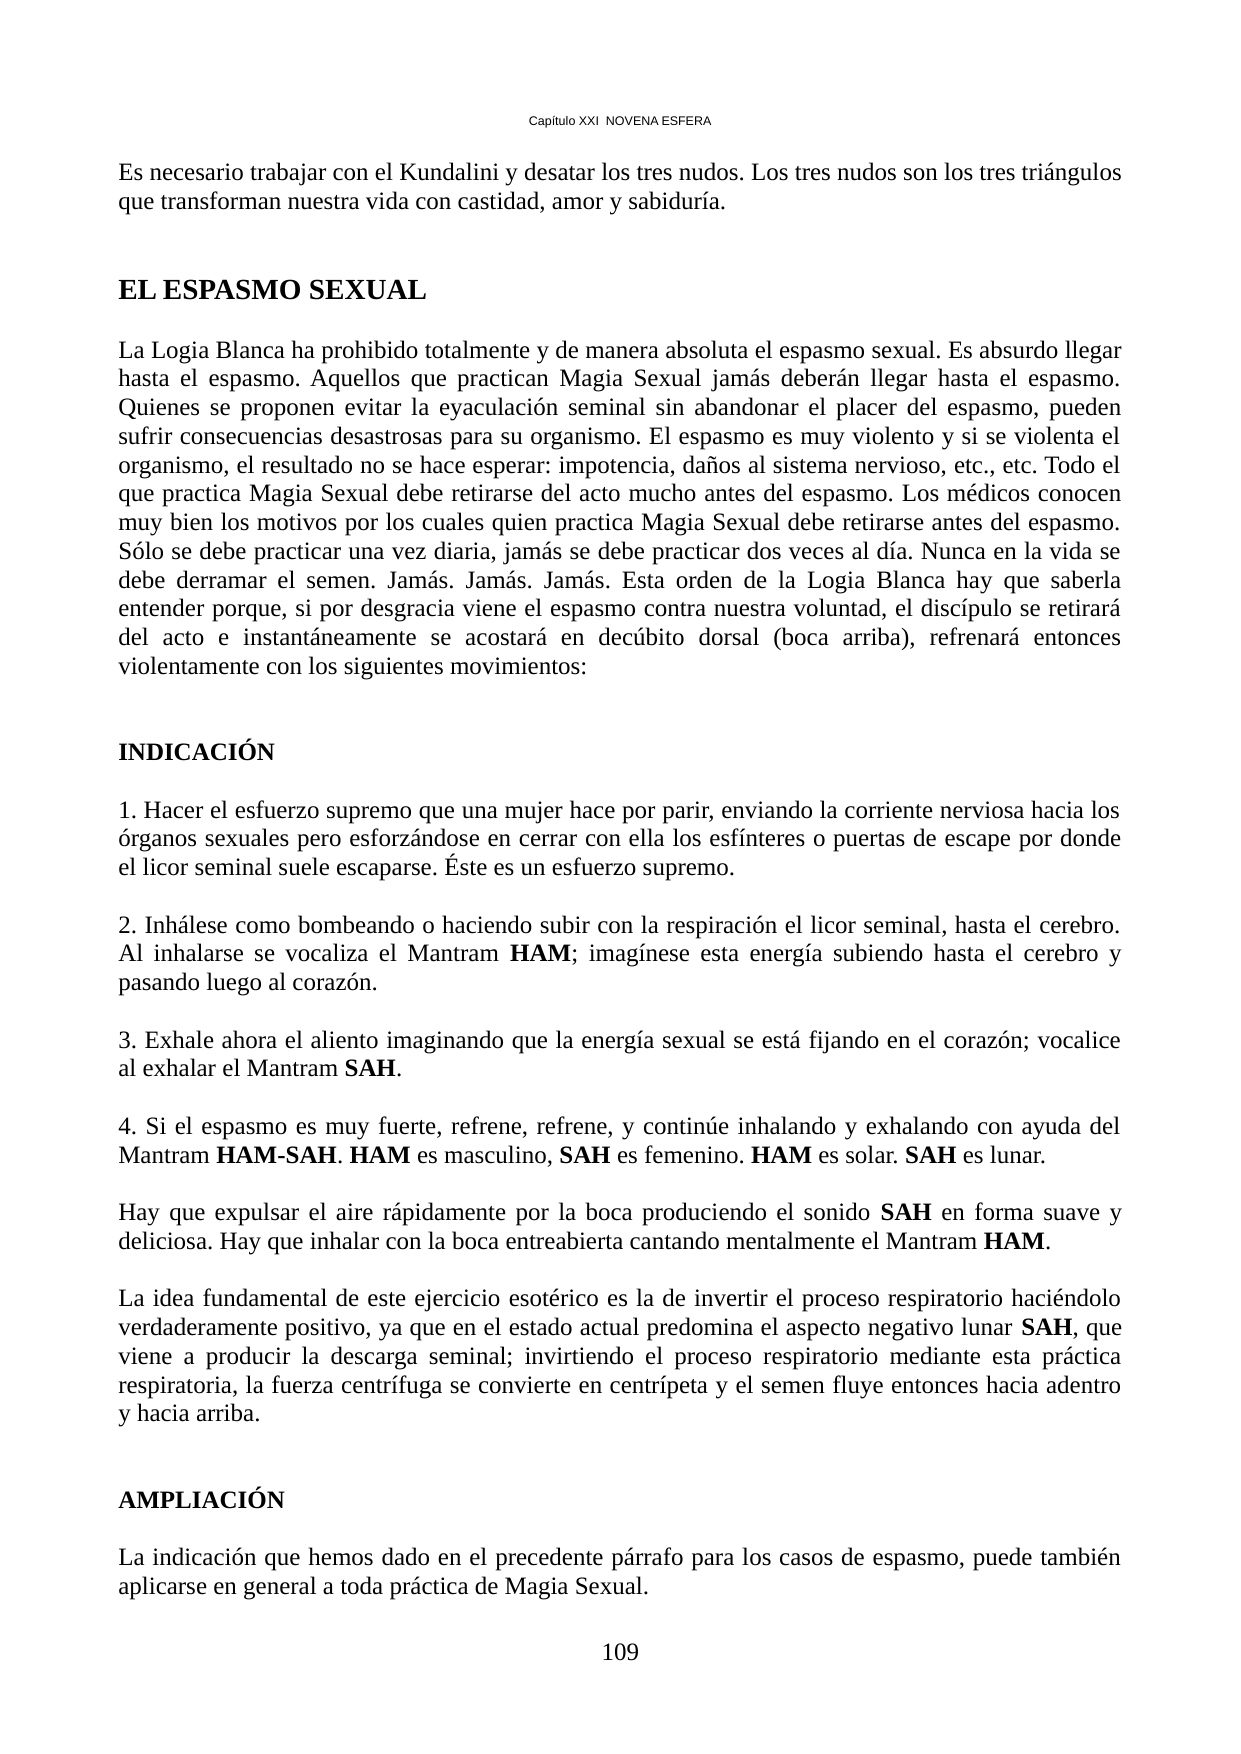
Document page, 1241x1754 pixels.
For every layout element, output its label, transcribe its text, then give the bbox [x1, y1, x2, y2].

text La Logia Blanca ha prohibido totalmente y de manera absoluta el espasmo sexual. Es absurdo llegar hasta el espasmo. Aquellos que practican Magia Sexual jamás deberán llegar hasta el espasmo. Quienes se proponen evitar la eyaculación seminal sin abandonar el placer del espasmo, pueden sufrir consecuencias desastrosas para su organismo. El espasmo es muy violento y si se violenta el organismo, el resultado no se hace esperar: impotencia, daños al sistema nervioso, etc., etc. Todo el que practica Magia Sexual debe retirarse del acto mucho antes del espasmo. Los médicos conocen muy bien los motivos por los cuales quien practica Magia Sexual debe retirarse antes del espasmo. Sólo se debe practicar una vez diaria, jamás se debe practicar dos veces al día. Nunca en la vida se debe derramar el semen. Jamás. Jamás. Jamás. Esta orden de la Logia Blanca hay que saberla entender porque, si por desgracia viene el espasmo contra nuestra voluntad, el discípulo se retirará del acto e instantáneamente se acostará en decúbito dorsal (boca arriba), refrenará entonces violentamente con los siguientes movimientos: [118, 335, 1122, 680]
text Hay que expulsar el aire rápidamente por la boca produciendo el sonido SAH en forma suave y deliciosa. Hay que inhalar con la boca entreabierta cantando mentalmente el Mantram HAM. [118, 1197, 1122, 1255]
text La idea fundamental de este ejercicio esotérico es la de invertir el proceso respiratorio haciéndolo verdaderamente positivo, ya que en el estado actual predomina el aspecto negativo lunar SAH, que viene a producir la descarga seminal; invirtiendo el proceso respiratorio mediante esta práctica respiratoria, la fuerza centrífuga se convierte en centrípeta y el semen fluye entonces hacia adentro y hacia arriba. [118, 1283, 1122, 1427]
subtitle EL ESPASMO SEXUAL [118, 272, 1122, 306]
text 4. Si el espasmo es muy fuerte, refrene, refrene, y continúe inhalando y exhalando con ayuda del Mantram HAM-SAH. HAM es masculino, SAH es femenino. HAM es solar. SAH es lunar. [118, 1111, 1122, 1168]
subtitle AMPLIACIÓN [118, 1485, 1122, 1513]
text La indicación que hemos dado en el precedente párrafo para los casos de espasmo, puede también aplicarse en general a toda práctica de Magia Sexual. [118, 1542, 1122, 1600]
text 3. Exhale ahora el aliento imaginando que la energía sexual se está fijando en el corazón; vocalice al exhalar el Mantram SAH. [118, 1025, 1122, 1082]
subtitle INDICACIÓN [118, 737, 1122, 766]
text Es necesario trabajar con el Kundalini y desatar los tres nudos. Los tres nudos son los tres triángulos que transforman nuestra vida con castidad, amor y sabiduría. [118, 157, 1122, 215]
text 2. Inhálese como bombeando o haciendo subir con la respiración el licor seminal, hasta el cerebro. Al inhalarse se vocaliza el Mantram HAM; imagínese esta energía subiendo hasta el cerebro y pasando luego al corazón. [118, 910, 1122, 996]
text 1. Hacer el esfuerzo supremo que una mujer hace por parir, enviando la corriente nerviosa hacia los órganos sexuales pero esforzándose en cerrar con ella los esfínteres o puertas de escape por donde el licor seminal suele escaparse. Éste es un esfuerzo supremo. [118, 795, 1122, 881]
